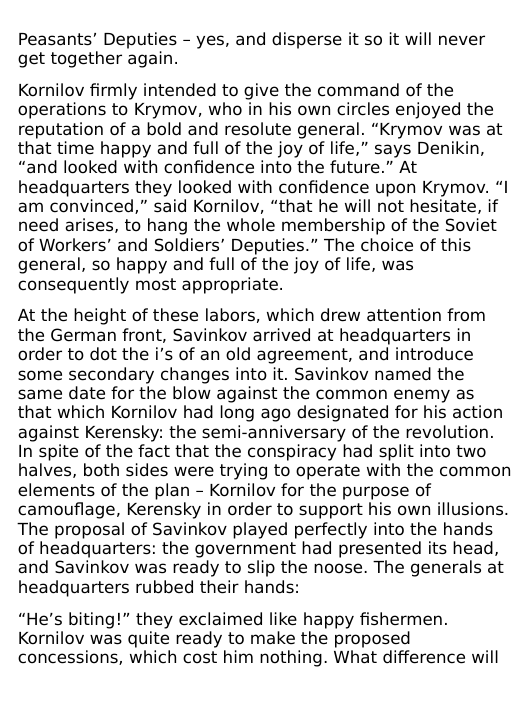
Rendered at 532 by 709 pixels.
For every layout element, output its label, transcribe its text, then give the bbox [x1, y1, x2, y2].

text Peasants’ Deputies – yes, and disperse it so it will never get together again. [18, 29, 514, 68]
text At the height of these labors, which drew attention from the German front, Savinkov arrived at headquarters in order to dot the i’s of an old agreement, and introduce some secondary changes into it. Savinkov named the same date for the blow against the common enemy as that which Kornilov had long ago designated for his action against Kerensky: the semi-anniversary of the revolution. In spite of the fact that the conspiracy had split into two halves, both sides were trying to operate with the common elements of the plan – Kornilov for the purpose of camouflage, Kerensky in order to support his own illusions. The proposal of Savinkov played perfectly into the hands of headquarters: the government had presented its head, and Savinkov was ready to slip the noose. The generals at headquarters rubbed their hands: [18, 306, 514, 597]
text Kornilov firmly intended to give the command of the operations to Krymov, who in his own circles enjoyed the reputation of a bold and resolute general. “Krymov was at that time happy and full of the joy of life,” says Denikin, “and looked with confidence into the future.” At headquarters they looked with confidence upon Krymov. “I am convinced,” said Kornilov, “that he will not hesitate, if need arises, to hang the whole membership of the Soviet of Workers’ and Soldiers’ Deputies.” The choice of this general, so happy and full of the joy of life, was consequently most appropriate. [18, 81, 514, 294]
text “He’s biting!” they exclaimed like happy fishermen. Kornilov was quite ready to make the proposed concessions, which cost him nothing. What difference will [18, 609, 514, 668]
